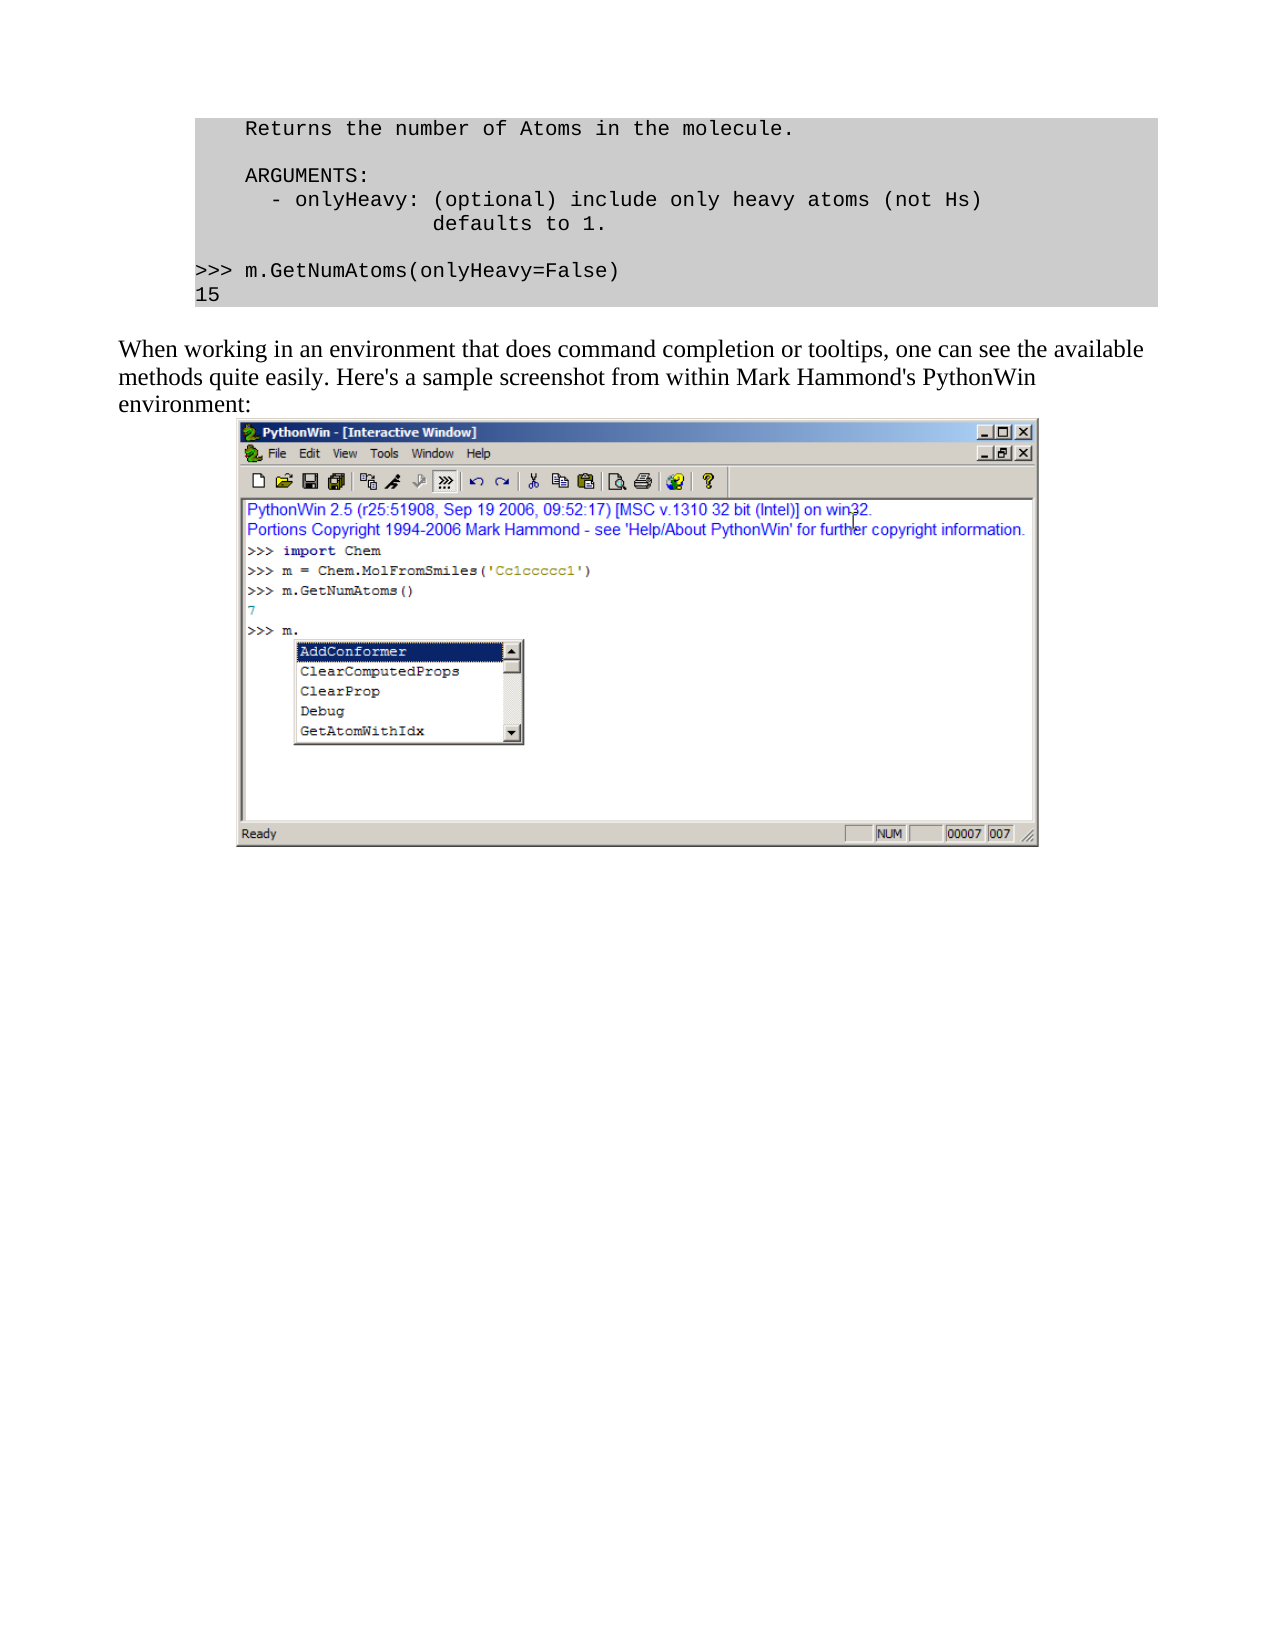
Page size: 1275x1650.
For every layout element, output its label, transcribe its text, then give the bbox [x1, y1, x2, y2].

picture [236, 418, 1039, 847]
text When working in an environment that does command completion or tooltips, one can see the available methods quite easily. Here's a sample screenshot from within Mark Hammond's PythonWin environment: [118, 335, 1157, 418]
text Returns the number of Atoms in the molecule. ARGUMENTS: - onlyHeavy: (optional) include only heavy atoms (not Hs) defaults to 1. >>> m.GetNumAtoms(onlyHeavy=False) 15 [195, 118, 1158, 307]
